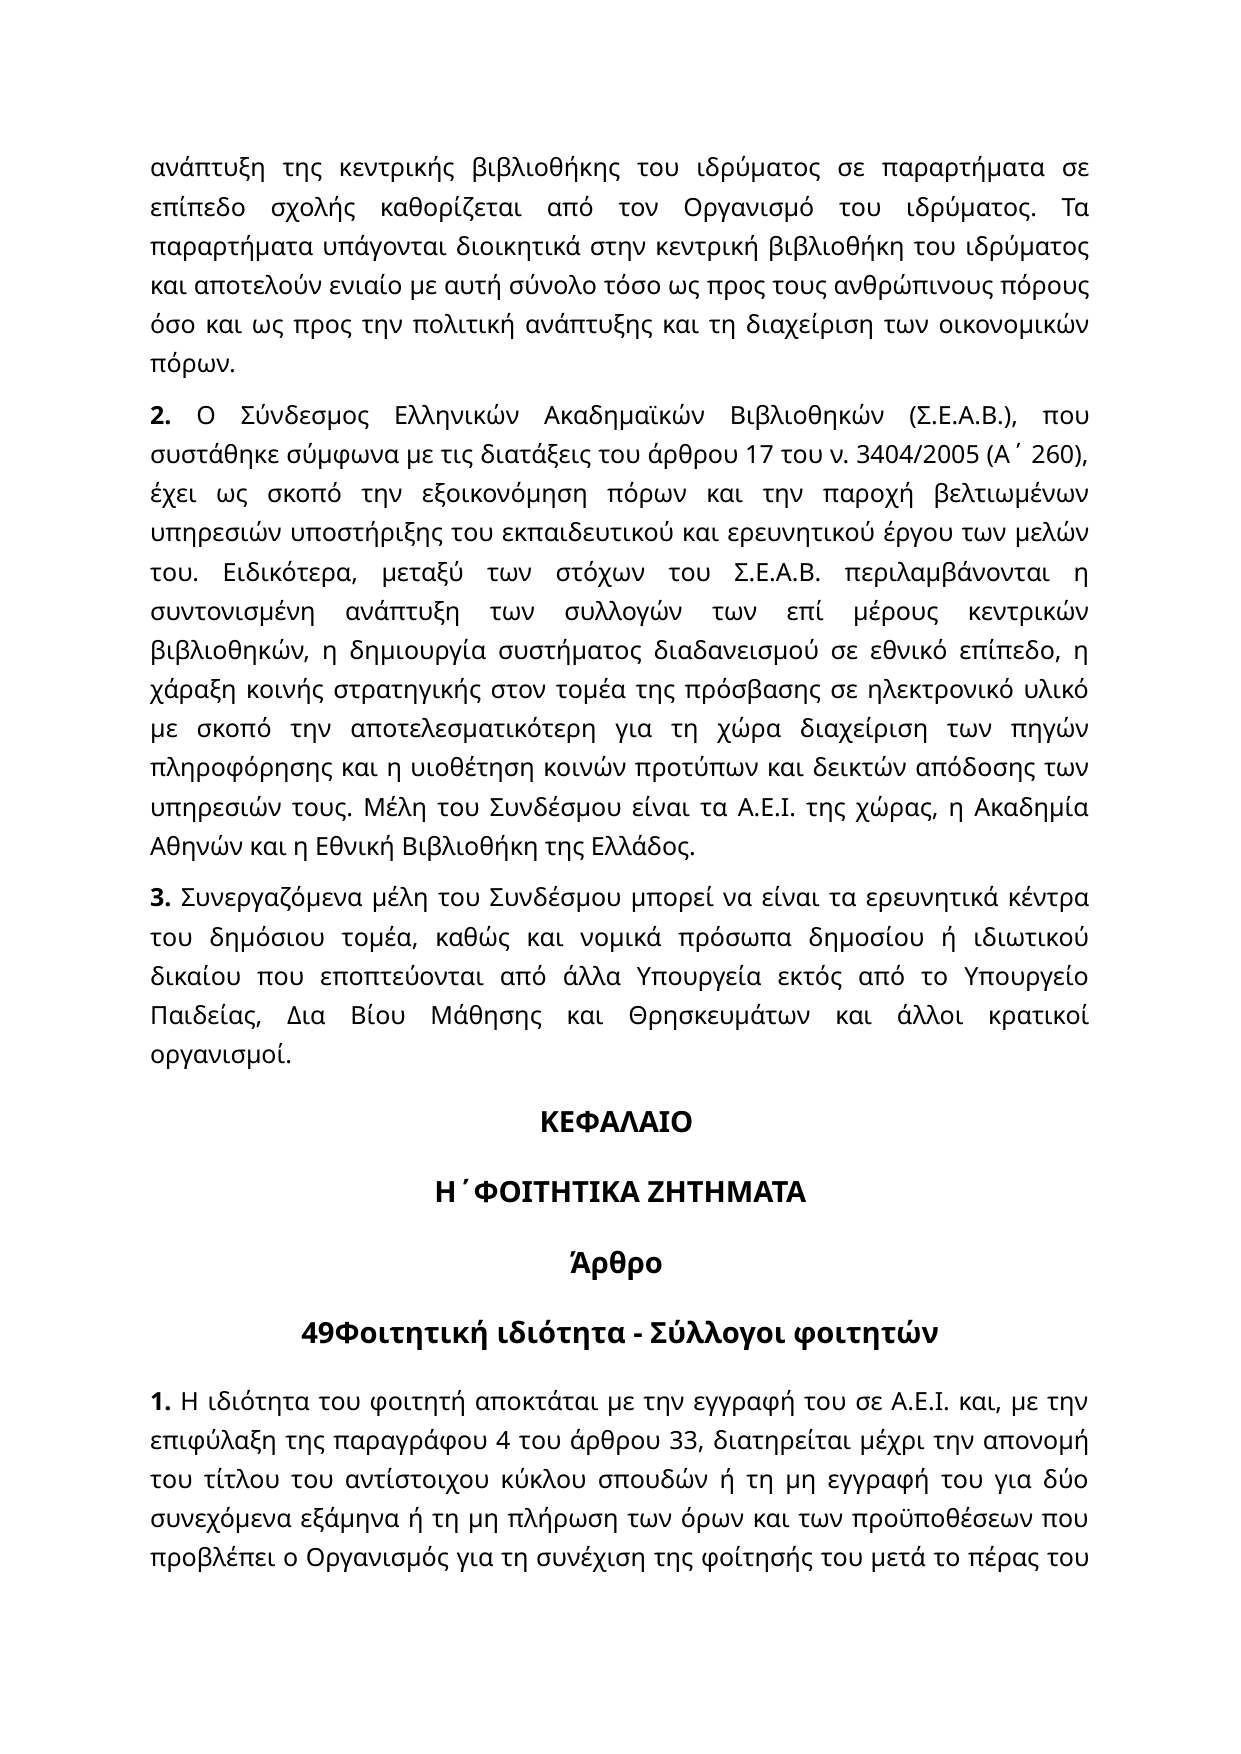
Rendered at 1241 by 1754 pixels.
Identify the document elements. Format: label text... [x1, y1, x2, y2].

subtitle ΚΕΦΑΛΑΙΟ [150, 1101, 1090, 1141]
subtitle Η΄ΦΟΙΤΗΤΙΚΑ ΖΗΤΗΜΑΤΑ [150, 1171, 1090, 1211]
subtitle 49Φοιτητική ιδιότητα - Σύλλογοι φοιτητών [150, 1313, 1090, 1352]
text 2. Ο Σύνδεσμος Ελληνικών Ακαδημαϊκών Βιβλιοθηκών (Σ.Ε.Α.Β.), που συστάθηκε σύμφωνα με τις διατάξεις του άρθρου 17 του ν. 3404/2005 (Α΄ 260), έχει ως σκοπό την εξοικονόμηση πόρων και την παροχή βελτιωμένων υπηρεσιών υποστήριξης του εκπαιδευτικού και ερευνητικού έργου των μελών του. Ειδικότερα, μεταξύ των στόχων του Σ.Ε.Α.Β. περιλαμβάνονται η συντονισμένη ανάπτυξη των συλλογών των επί μέρους κεντρικών βιβλιοθηκών, η δημιουργία συστήματος διαδανεισμού σε εθνικό επίπεδο, η χάραξη κοινής στρατηγικής στον τομέα της πρόσβασης σε ηλεκτρονικό υλικό με σκοπό την αποτελεσματικότερη για τη χώρα διαχείριση των πηγών πληροφόρησης και η υιοθέτηση κοινών προτύπων και δεικτών απόδοσης των υπηρεσιών τους. Μέλη του Συνδέσμου είναι τα Α.Ε.Ι. της χώρας, η Ακαδημία Αθηνών και η Εθνική Βιβλιοθήκη της Ελλάδος. [150, 397, 1090, 862]
text 1. Η ιδιότητα του φοιτητή αποκτάται με την εγγραφή του σε Α.Ε.Ι. και, με την επιφύλαξη της παραγράφου 4 του άρθρου 33, διατηρείται μέχρι την απονομή του τίτλου του αντίστοιχου κύκλου σπουδών ή τη μη εγγραφή του για δύο συνεχόμενα εξάμηνα ή τη μη πλήρωση των όρων και των προϋποθέσεων που προβλέπει ο Οργανισμός για τη συνέχιση της φοίτησής του μετά το πέρας του [150, 1383, 1090, 1574]
text 3. Συνεργαζόμενα μέλη του Συνδέσμου μπορεί να είναι τα ερευνητικά κέντρα του δημόσιου τομέα, καθώς και νομικά πρόσωπα δημοσίου ή ιδιωτικού δικαίου που εποπτεύονται από άλλα Υπουργεία εκτός από το Υπουργείο Παιδείας, Δια Βίου Μάθησης και Θρησκευμάτων και άλλοι κρατικοί οργανισμοί. [150, 880, 1090, 1071]
text ανάπτυξη της κεντρικής βιβλιοθήκης του ιδρύματος σε παραρτήματα σε επίπεδο σχολής καθορίζεται από τον Οργανισμό του ιδρύματος. Τα παραρτήματα υπάγονται διοικητικά στην κεντρική βιβλιοθήκη του ιδρύματος και αποτελούν ενιαίο με αυτή σύνολο τόσο ως προς τους ανθρώπινους πόρους όσο και ως προς την πολιτική ανάπτυξης και τη διαχείριση των οικονομικών πόρων. [150, 150, 1090, 380]
subtitle Άρθρο [150, 1242, 1090, 1282]
